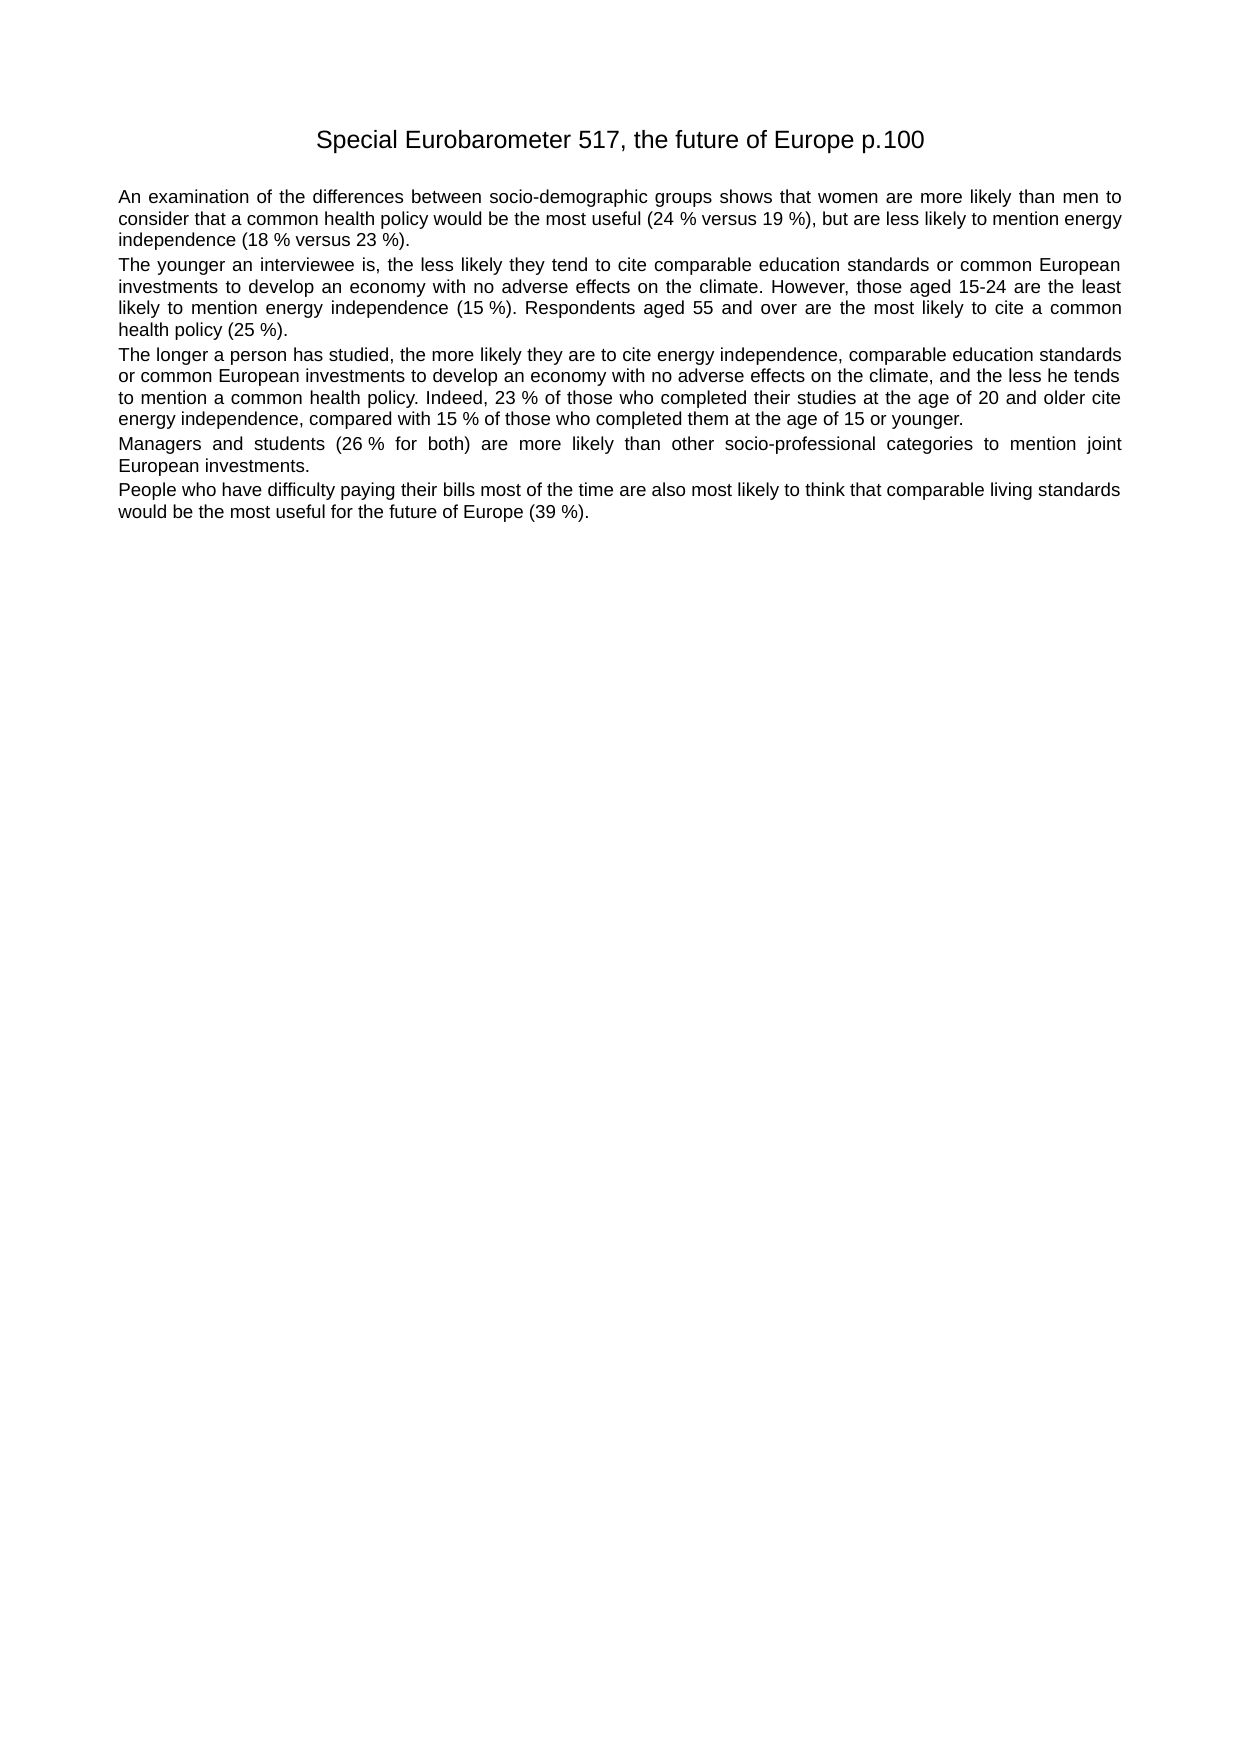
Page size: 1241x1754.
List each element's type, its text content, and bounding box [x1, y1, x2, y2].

text An examination of the differences between socio-demographic groups shows that women are more likely than men to consider that a common health policy would be the most useful (24 % versus 19 %), but are less likely to mention energy independence (18 % versus 23 %). [118, 186, 1122, 251]
text People who have difficulty paying their bills most of the time are also most likely to think that comparable living standards would be the most useful for the future of Europe (39 %). [118, 479, 1122, 522]
text The longer a person has studied, the more likely they are to cite energy independence, comparable education standards or common European investments to develop an economy with no adverse effects on the climate, and the less he tends to mention a common health policy. Indeed, 23 % of those who completed their studies at the age of 20 and older cite energy independence, compared with 15 % of those who completed them at the age of 15 or younger. [118, 343, 1122, 430]
text Managers and students (26 % for both) are more likely than other socio-professional categories to mention joint European investments. [118, 433, 1122, 476]
text The younger an interviewee is, the less likely they tend to cite comparable education standards or common European investments to develop an economy with no adverse effects on the climate. However, those aged 15-24 are the least likely to mention energy independence (15 %). Respondents aged 55 and over are the most likely to cite a common health policy (25 %). [118, 254, 1122, 340]
